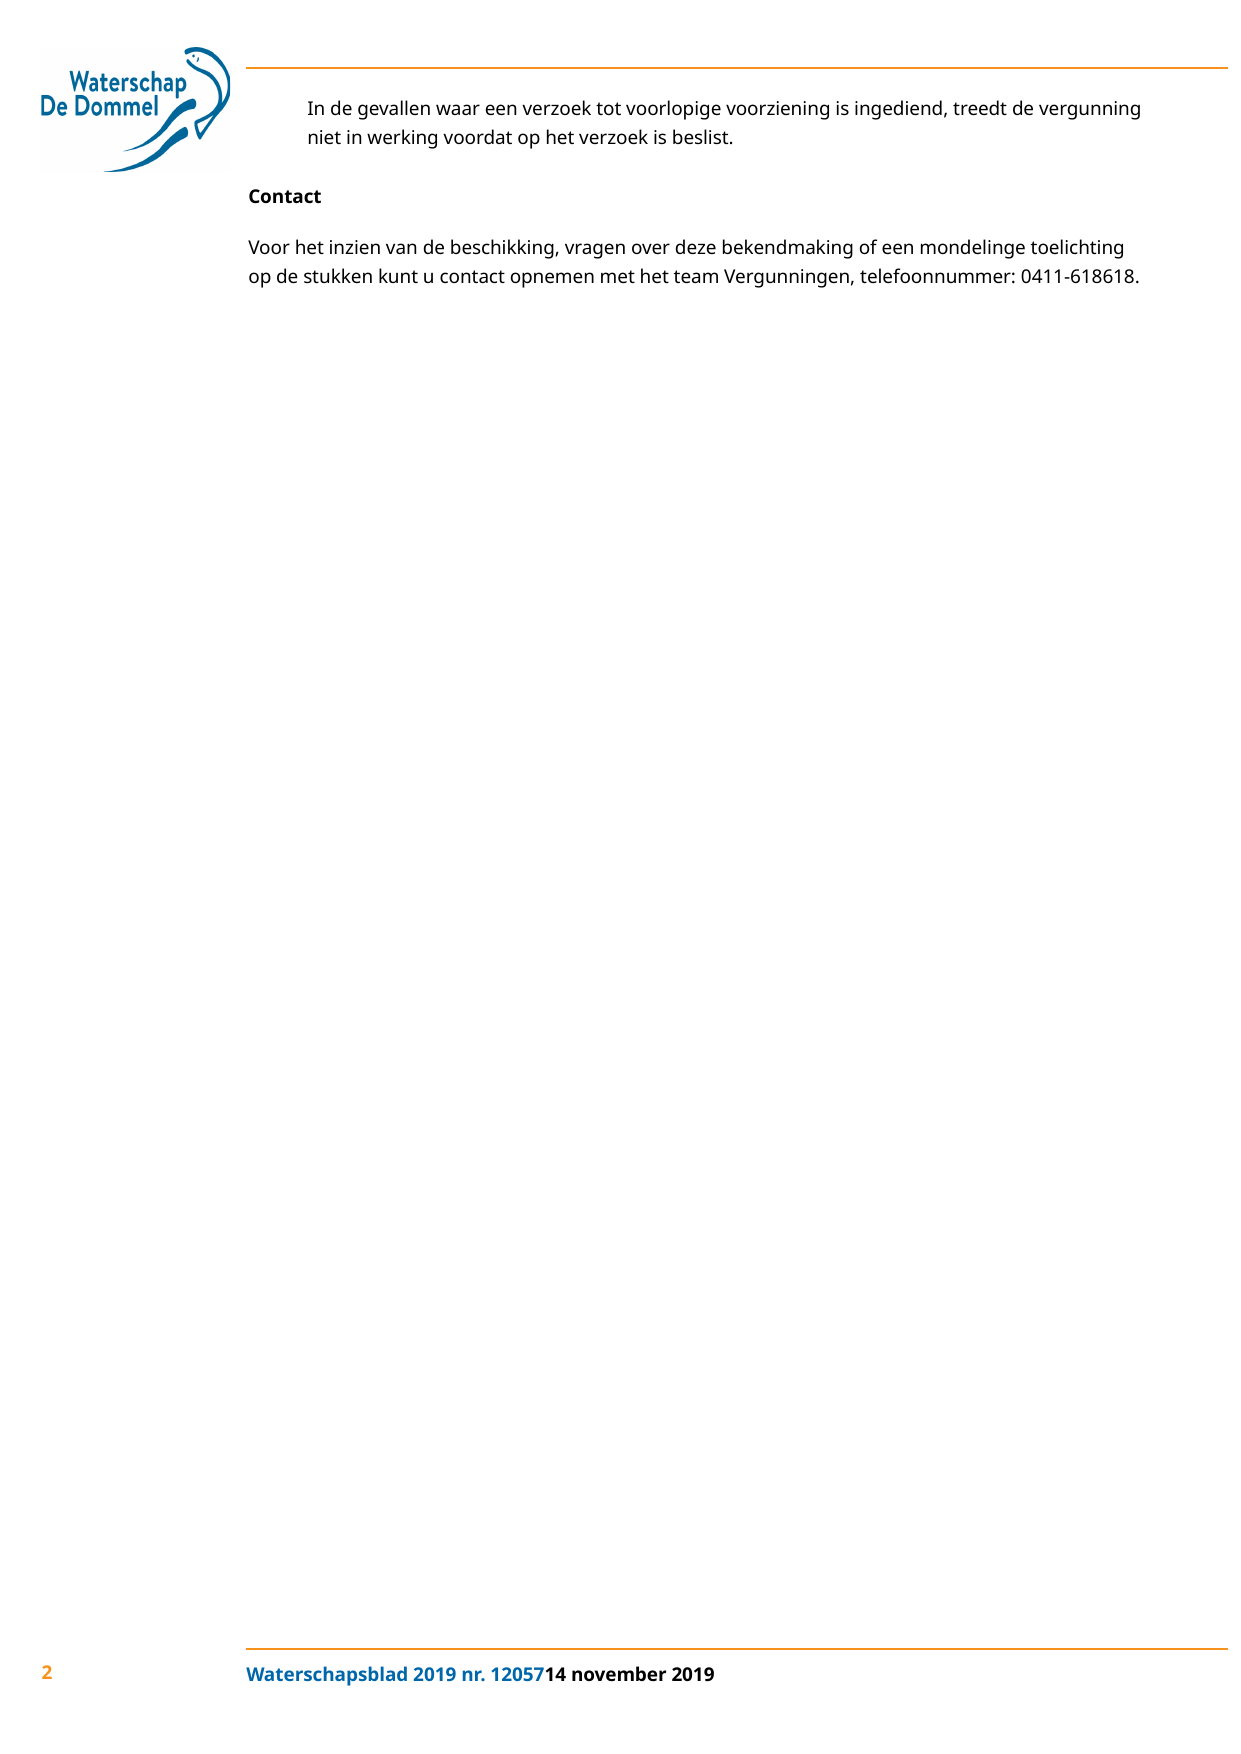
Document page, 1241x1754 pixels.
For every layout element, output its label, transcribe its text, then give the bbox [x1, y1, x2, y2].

text Contact [248, 183, 1152, 209]
picture [204, 47, 231, 76]
picture [41, 47, 231, 172]
list In de gevallen waar een verzoek tot voorlopige voorziening is ingediend, treedt de vergunning niet in werking voordat op het verzoek is beslist. [248, 95, 1152, 150]
picture [45, 99, 51, 111]
text Voor het inzien van de beschikking, vragen over deze bekendmaking of een mondelinge toelichting op de stukken kunt u contact opnemen met het team Vergunningen, telefoonnummer: 0411-618618. [248, 234, 1152, 289]
picture [198, 118, 210, 131]
